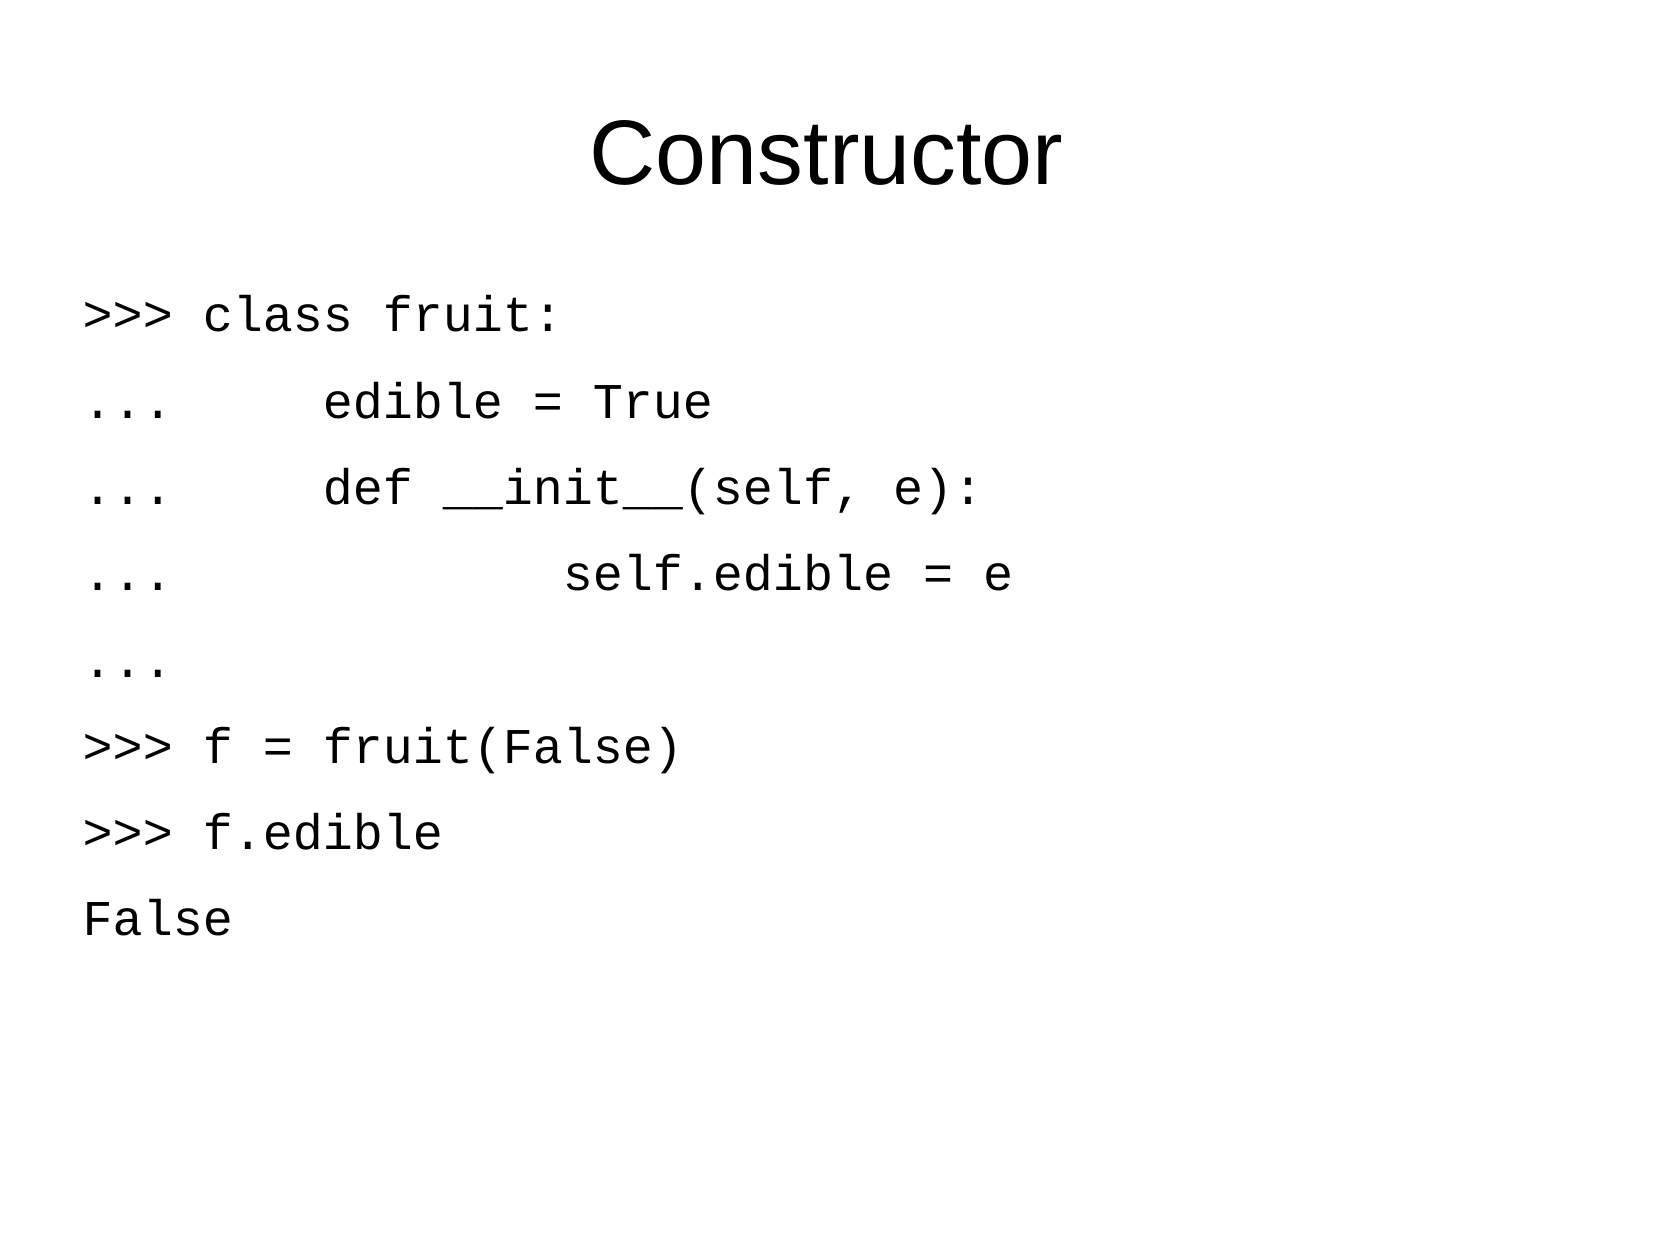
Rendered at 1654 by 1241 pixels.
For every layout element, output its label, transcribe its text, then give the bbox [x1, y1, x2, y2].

list >>> class fruit: ... edible = True ... def __init__(self, e): ... self.edible = e ... >>> f = fruit(False) >>> f.edible False [82, 290, 1571, 1109]
title Constructor [82, 49, 1571, 257]
